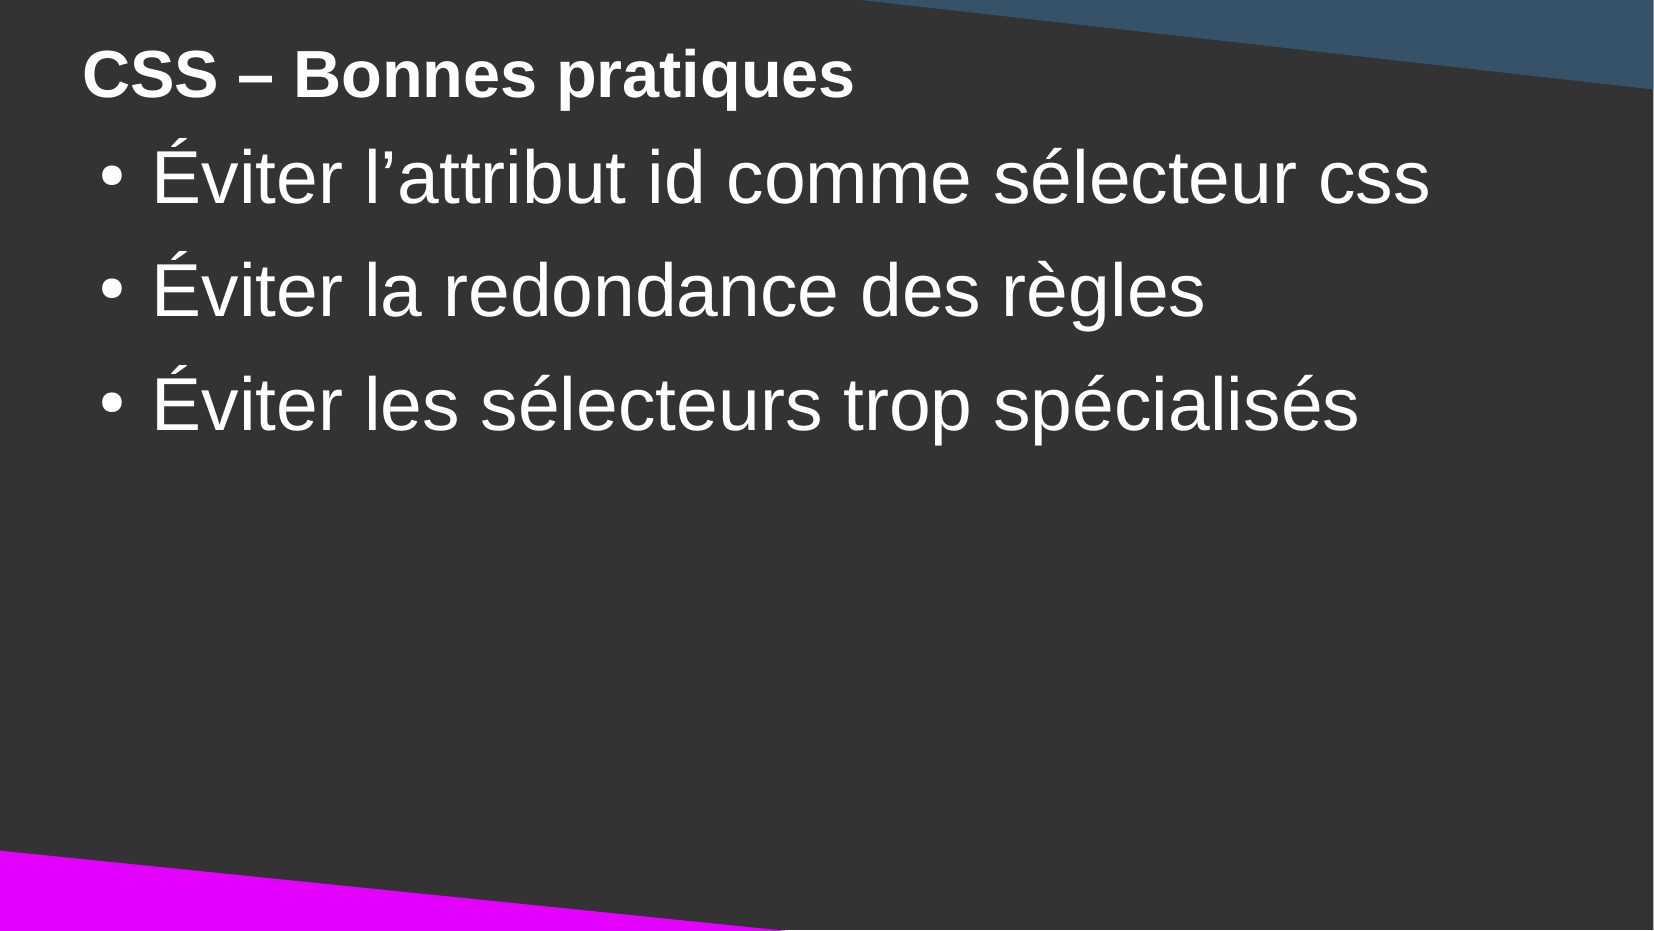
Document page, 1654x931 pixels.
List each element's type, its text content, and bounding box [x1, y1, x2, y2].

text_box [0, 850, 788, 931]
title CSS – Bonnes pratiques [82, 37, 1571, 114]
list Éviter l’attribut id comme sélecteur css Éviter la redondance des règles Éviter les sélecteurs trop spécialisés [80, 135, 1605, 789]
text_box [860, 0, 1654, 90]
